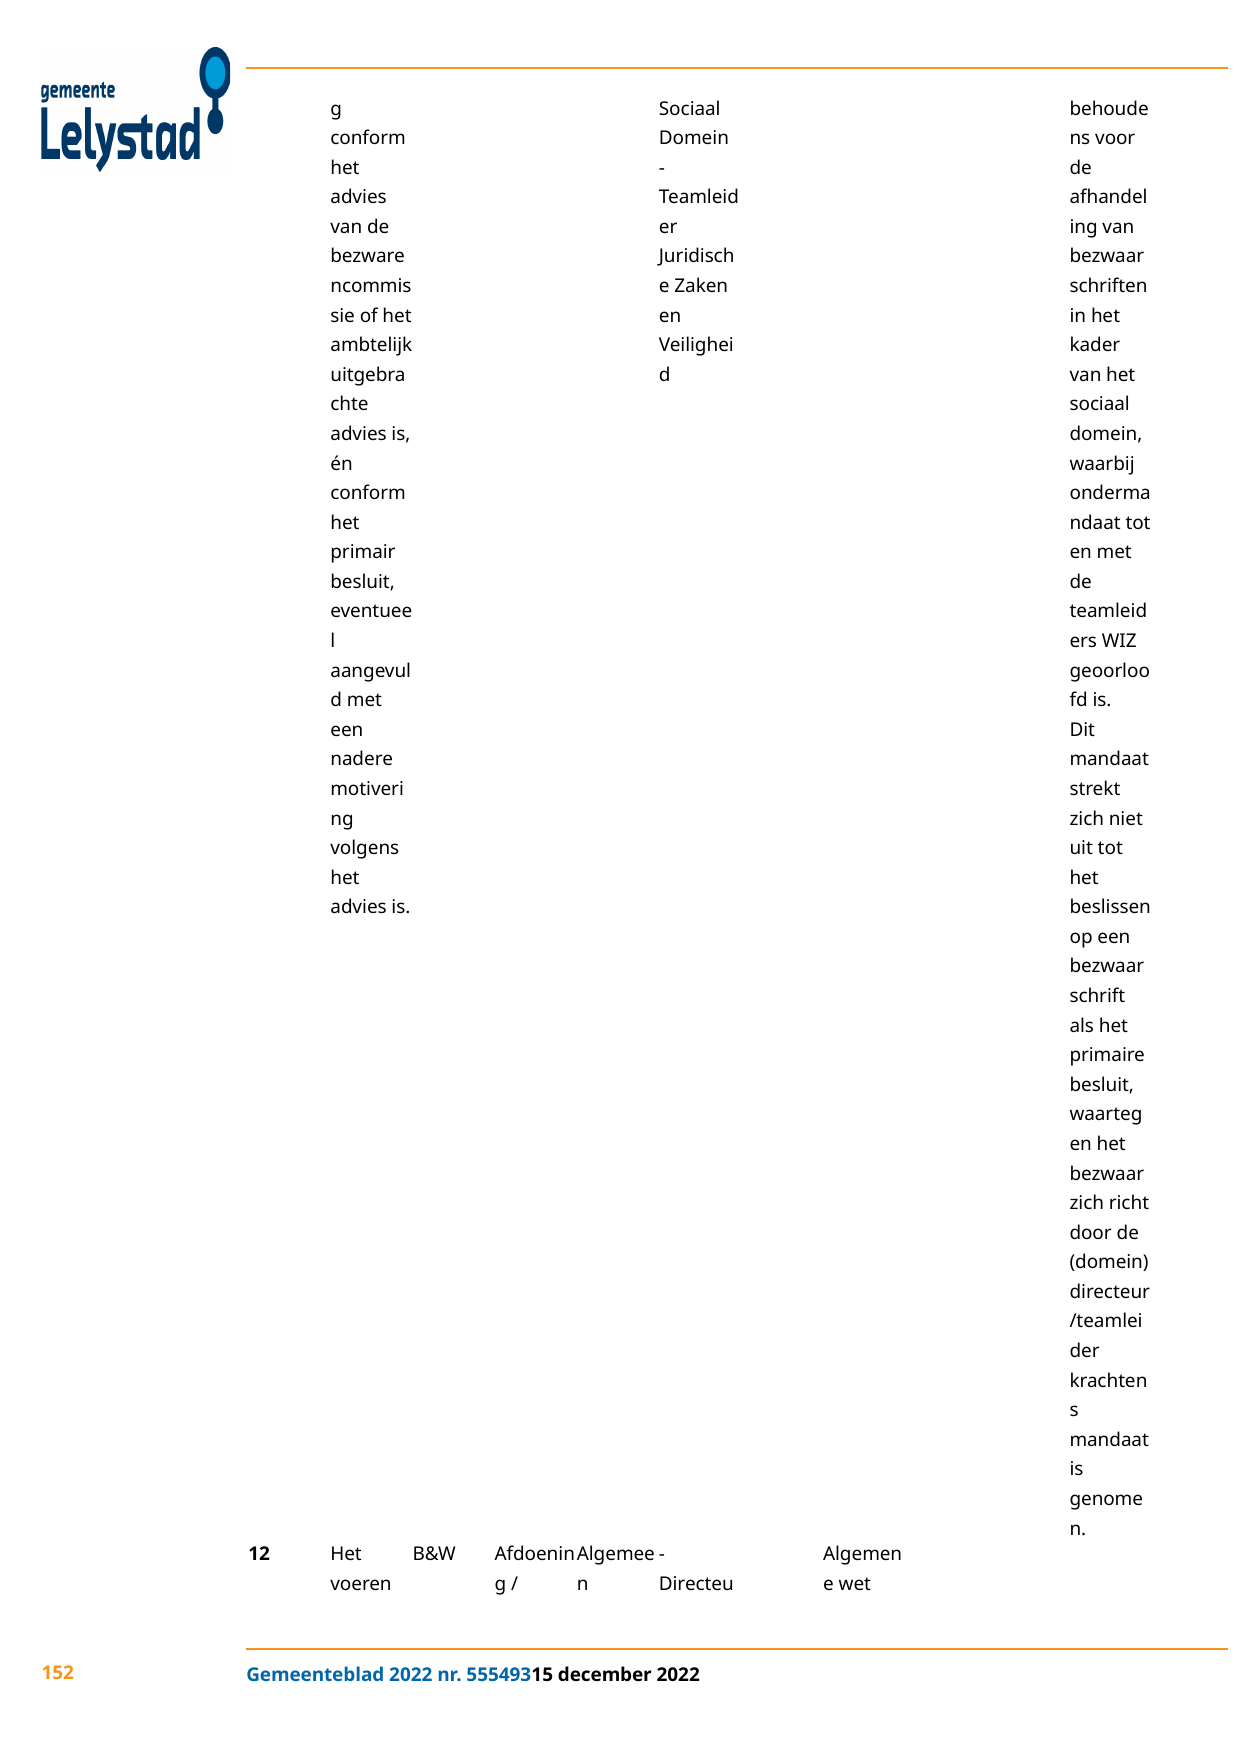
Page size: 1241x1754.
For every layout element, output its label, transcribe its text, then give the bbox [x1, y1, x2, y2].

table_cell [905, 1541, 987, 1596]
table_cell [741, 1541, 823, 1596]
table_cell [987, 95, 1069, 1541]
table_cell [905, 95, 987, 1541]
table_cell [987, 1541, 1069, 1596]
table_cell [248, 95, 330, 1541]
table_cell [412, 95, 494, 1541]
table_cell [741, 95, 823, 1541]
table_cell [823, 95, 905, 1541]
table_cell Algemeen [577, 1541, 659, 1596]
table_cell g conform het advies van de bezwarencommissie of het ambtelijk uitgebrachte advies is, én conform het primair besluit, eventueel aangevuld met een nadere motivering volgens het advies is. [330, 95, 412, 1541]
table_cell 12 [248, 1541, 330, 1596]
table_cell [577, 95, 659, 1541]
table_cell Het voeren [330, 1541, 412, 1596]
table_cell Afdoening / [494, 1541, 577, 1596]
table_cell [494, 95, 577, 1541]
table_cell behoudens voor de afhandeling van bezwaarschriften in het kader van het sociaal domein, waarbij ondermandaat tot en met de teamleiders WIZ geoorloofd is. Dit mandaat strekt zich niet uit tot het beslissen op een bezwaarschrift als het primaire besluit, waartegen het bezwaar zich richt door de (domein)directeur/teamleider krachtens mandaat is genomen. [1069, 95, 1152, 1541]
table_cell - Directeu [659, 1541, 741, 1596]
table_cell B&W [412, 1541, 494, 1596]
table_cell Sociaal Domein - Teamleider Juridische Zaken en Veiligheid [659, 95, 741, 1541]
table_cell [1069, 1541, 1152, 1596]
picture [41, 47, 231, 172]
table_cell Algemene wet [823, 1541, 905, 1596]
